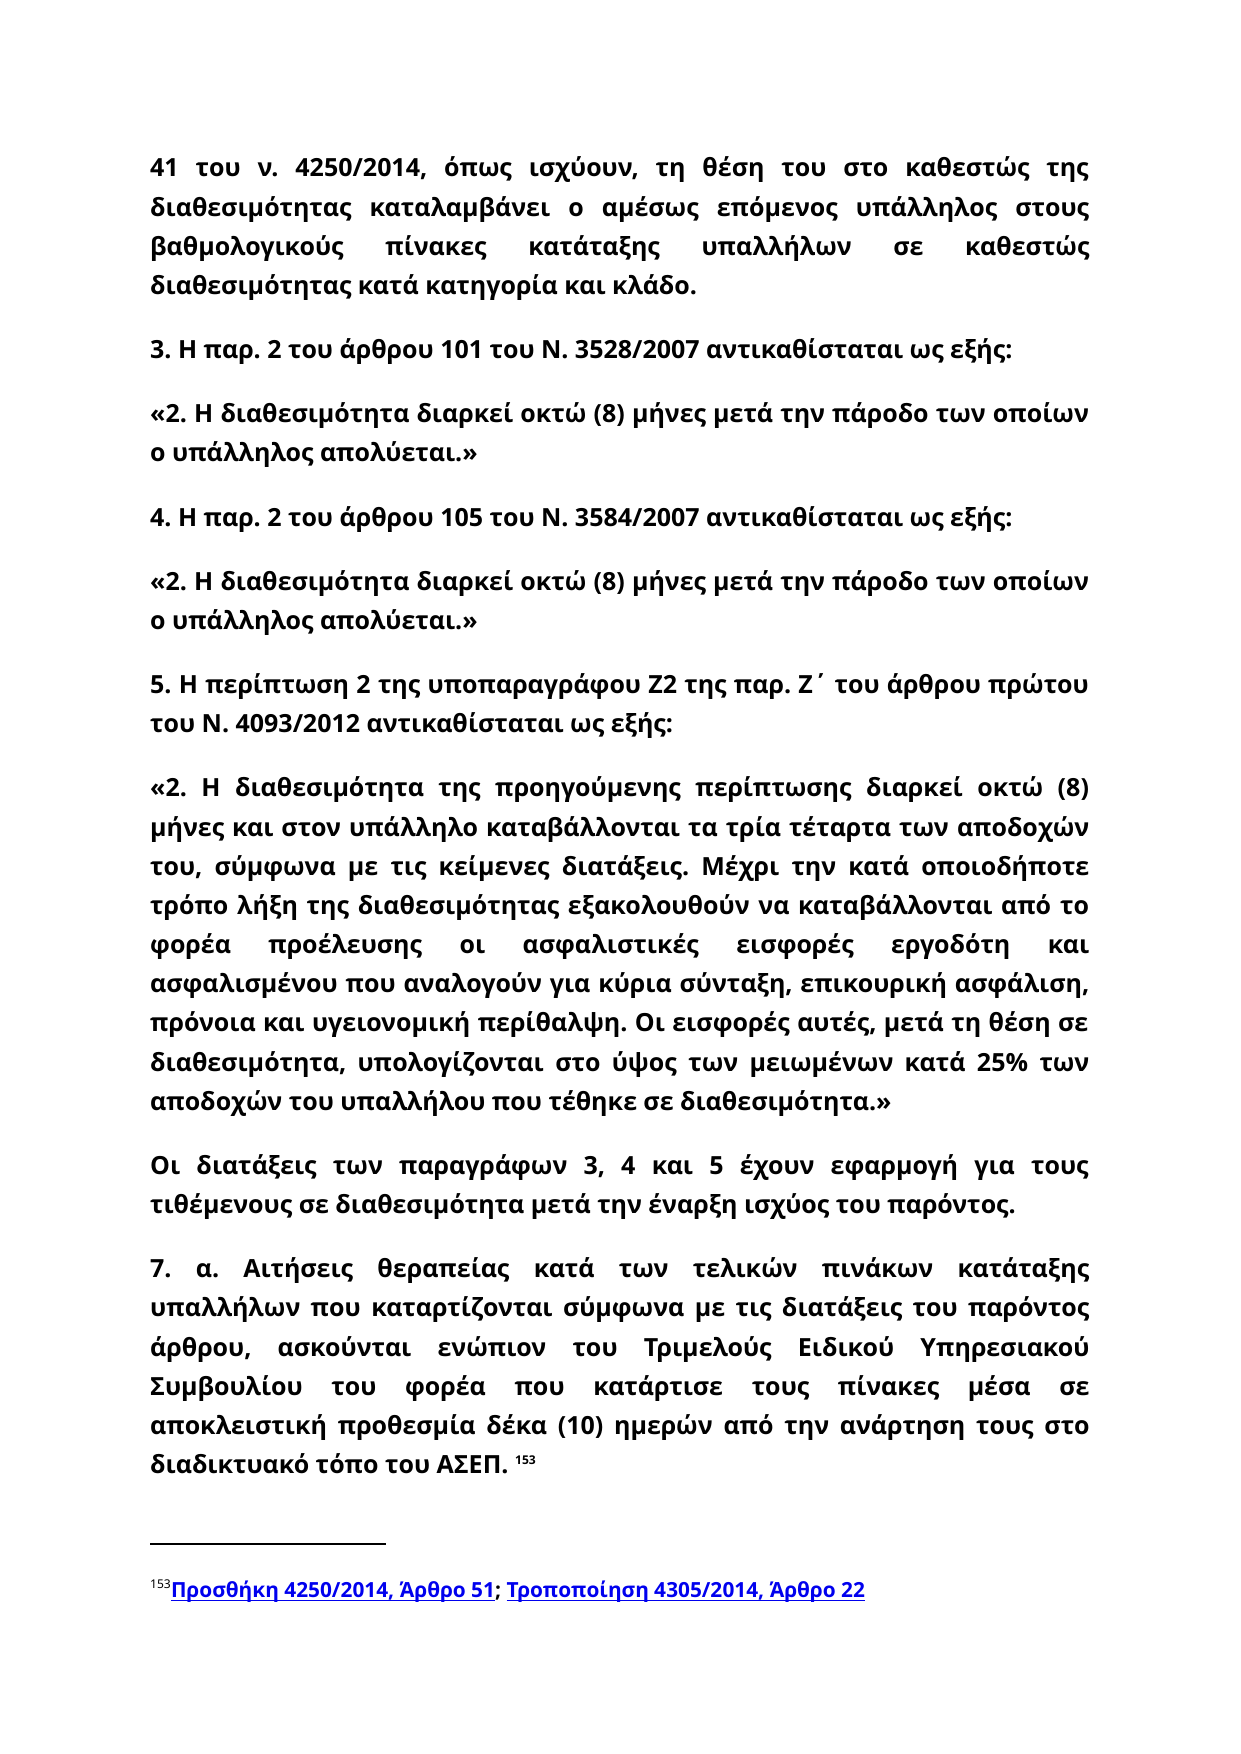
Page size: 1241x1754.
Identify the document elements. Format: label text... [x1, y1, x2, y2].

text «2. Η διαθεσιμότητα της προηγούμενης περίπτωσης διαρκεί οκτώ (8) μήνες και στον υπάλληλο καταβάλλονται τα τρία τέταρτα των αποδοχών του, σύμφωνα με τις κείμενες διατάξεις. Μέχρι την κατά οποιοδήποτε τρόπο λήξη της διαθεσιμότητας εξακολουθούν να καταβάλλονται από το φορέα προέλευσης οι ασφαλιστικές εισφορές εργοδότη και ασφαλισμένου που αναλογούν για κύρια σύνταξη, επικουρική ασφάλιση, πρόνοια και υγειονομική περίθαλψη. Οι εισφορές αυτές, μετά τη θέση σε διαθεσιμότητα, υπολογίζονται στο ύψος των μειωμένων κατά 25% των αποδοχών του υπαλλήλου που τέθηκε σε διαθεσιμότητα.» [150, 770, 1090, 1117]
text «2. Η διαθεσιμότητα διαρκεί οκτώ (8) μήνες μετά την πάροδο των οποίων ο υπάλληλος απολύεται.» [150, 396, 1090, 469]
text 5. Η περίπτωση 2 της υποπαραγράφου Ζ2 της παρ. Ζ΄ του άρθρου πρώτου του Ν. 4093/2012 αντικαθίσταται ως εξής: [150, 667, 1090, 740]
text 41 του ν. 4250/2014, όπως ισχύουν, τη θέση του στο καθεστώς της διαθεσιμότητας καταλαμβάνει ο αμέσως επόμενος υπάλληλος στους βαθμολογικούς πίνακες κατάταξης υπαλλήλων σε καθεστώς διαθεσιμότητας κατά κατηγορία και κλάδο. [150, 150, 1090, 302]
text 7. α. Αιτήσεις θεραπείας κατά των τελικών πινάκων κατάταξης υπαλλήλων που καταρτίζονται σύμφωνα με τις διατάξεις του παρόντος άρθρου, ασκούνται ενώπιον του Τριμελούς Ειδικού Υπηρεσιακού Συμβουλίου του φορέα που κατάρτισε τους πίνακες μέσα σε αποκλειστική προθεσμία δέκα (10) ημερών από την ανάρτηση τους στο διαδικτυακό τόπο του ΑΣΕΠ. [150, 1251, 1090, 1481]
text 3. Η παρ. 2 του άρθρου 101 του Ν. 3528/2007 αντικαθίσταται ως εξής: [150, 332, 1090, 366]
text Προσθήκη 4250/2014, Άρθρο 51; Τροποποίηση 4305/2014, Άρθρο 22 [150, 1576, 1090, 1604]
text 4. Η παρ. 2 του άρθρου 105 του Ν. 3584/2007 αντικαθίσταται ως εξής: [150, 499, 1090, 533]
text «2. Η διαθεσιμότητα διαρκεί οκτώ (8) μήνες μετά την πάροδο των οποίων ο υπάλληλος απολύεται.» [150, 563, 1090, 637]
text Οι διατάξεις των παραγράφων 3, 4 και 5 έχουν εφαρμογή για τους τιθέμενους σε διαθεσιμότητα μετά την έναρξη ισχύος του παρόντος. [150, 1147, 1090, 1221]
